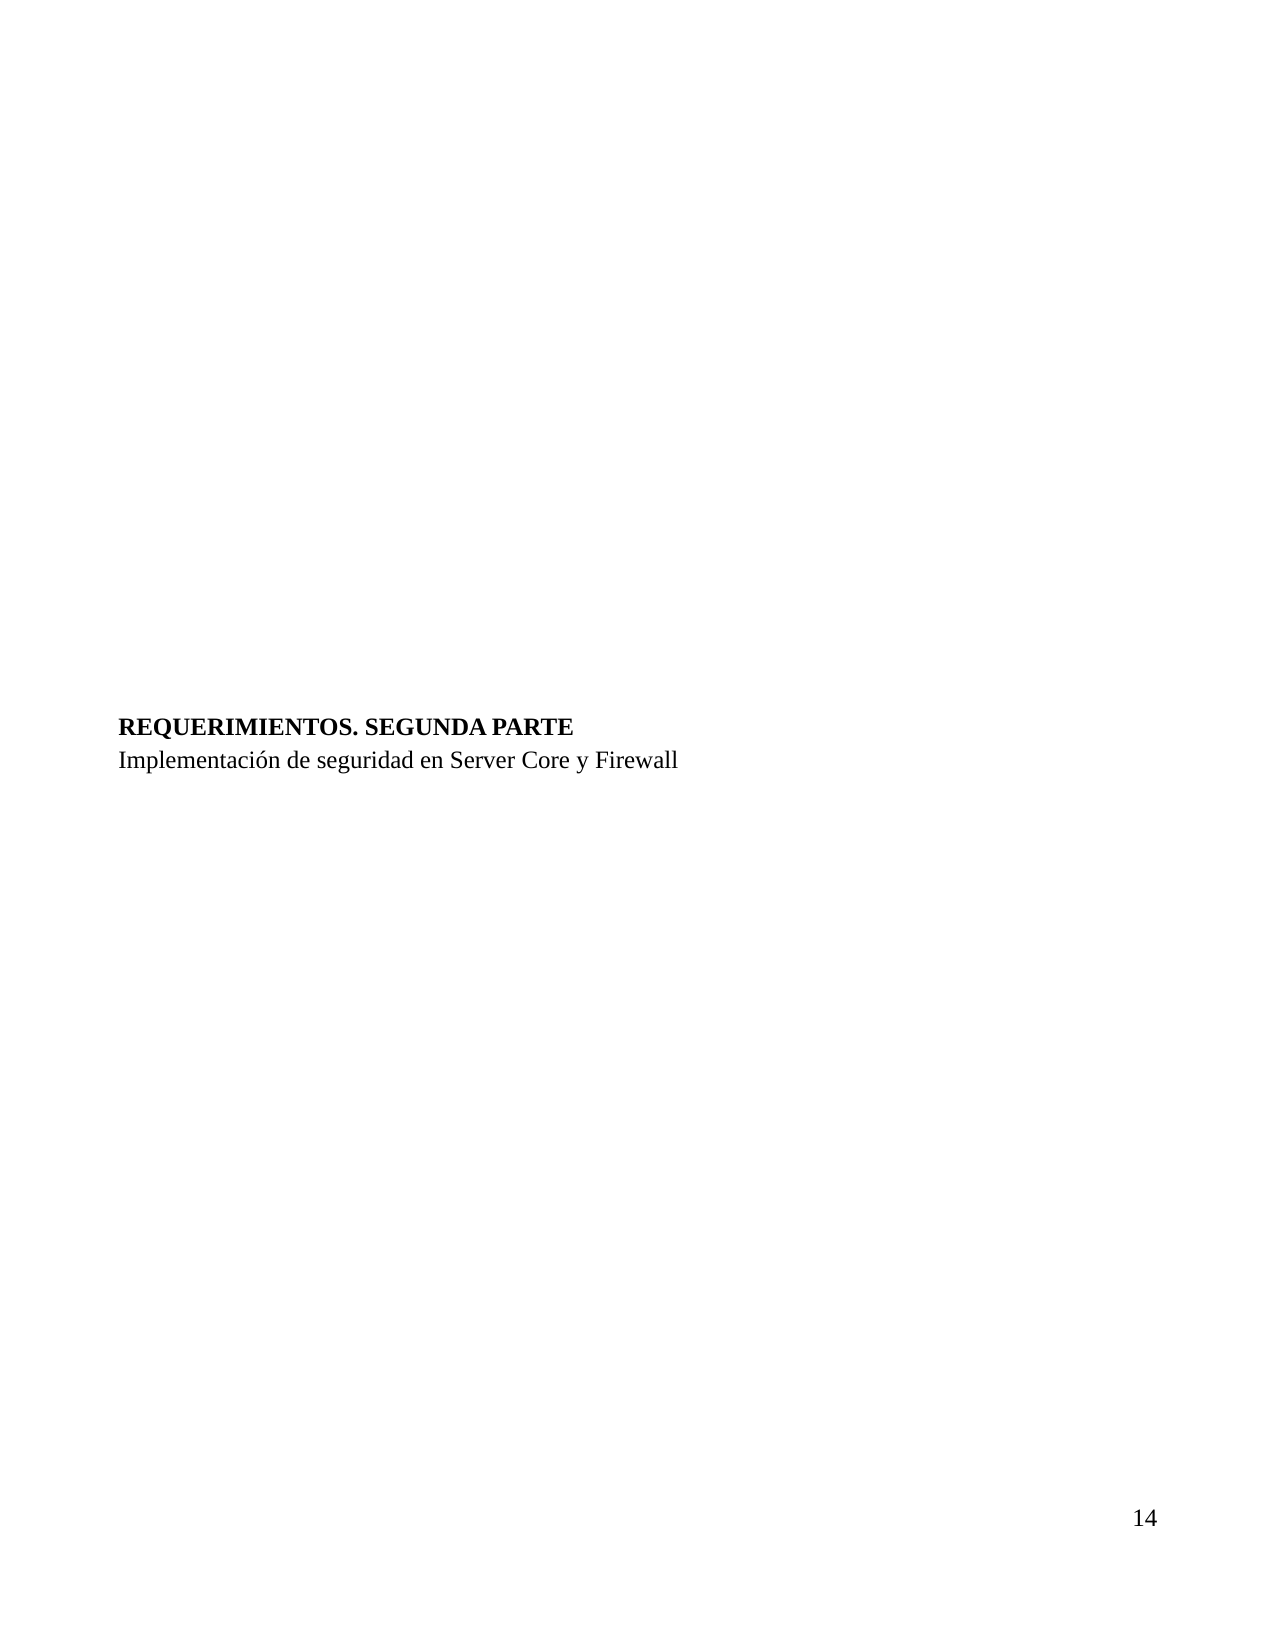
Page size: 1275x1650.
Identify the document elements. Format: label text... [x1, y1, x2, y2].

text REQUERIMIENTOS. SEGUNDA PARTE [118, 712, 1157, 741]
text Implementación de seguridad en Server Core y Firewall [118, 746, 1157, 774]
